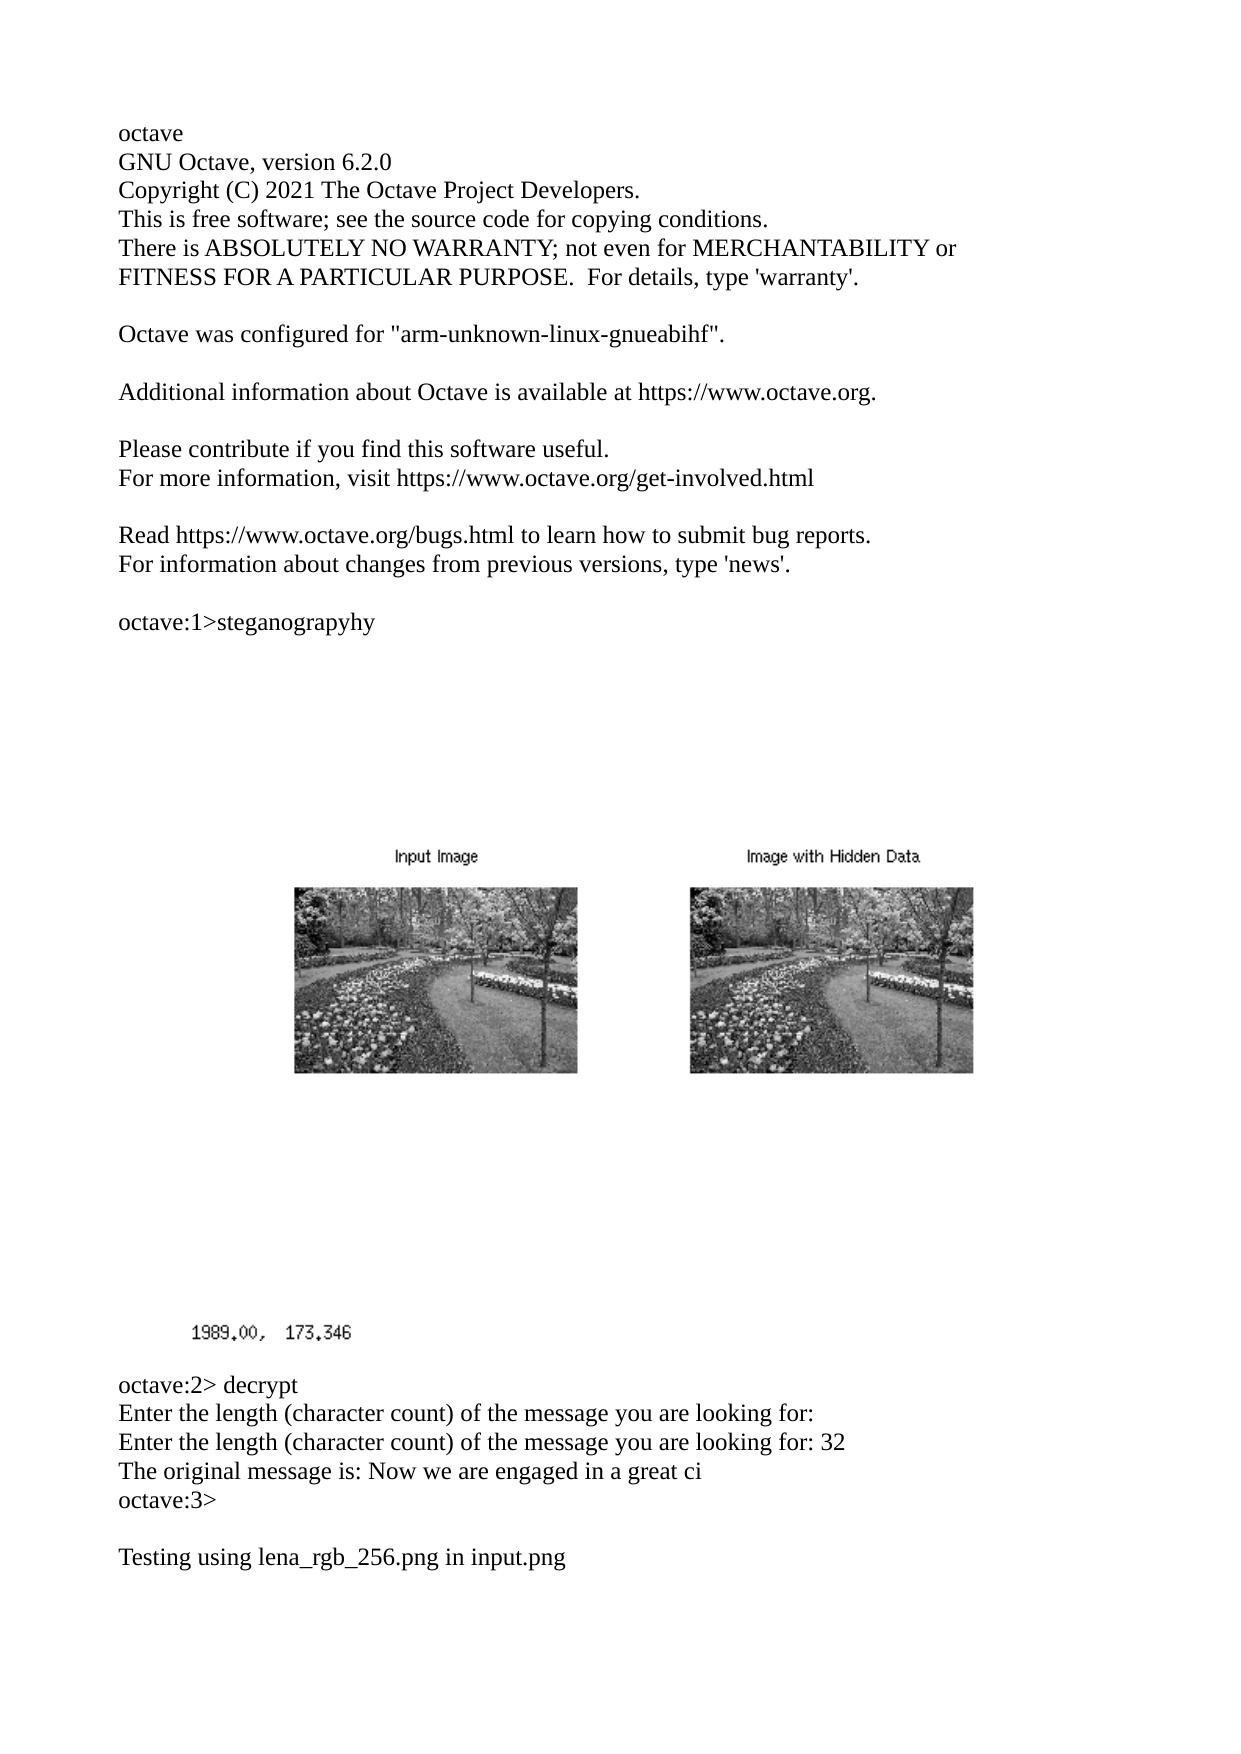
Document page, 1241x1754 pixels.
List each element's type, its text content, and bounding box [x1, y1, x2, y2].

text octave:3> [118, 1485, 1122, 1513]
text The original message is: Now we are engaged in a great ci [118, 1456, 1122, 1485]
text octave:2> decrypt [118, 1370, 1122, 1398]
text There is ABSOLUTELY NO WARRANTY; not even for MERCHANTABILITY or [118, 233, 1122, 262]
text GNU Octave, version 6.2.0 [118, 147, 1122, 176]
text Enter the length (character count) of the message you are looking for: [118, 1398, 1122, 1427]
text Please contribute if you find this software useful. [118, 434, 1122, 463]
text Octave was configured for "arm-unknown-linux-gnueabihf". [118, 319, 1122, 348]
text octave:1>steganograpyhy [118, 607, 1122, 636]
text For more information, visit https://www.octave.org/get-involved.html [118, 463, 1122, 492]
text Enter the length (character count) of the message you are looking for: 32 [118, 1427, 1122, 1456]
text For information about changes from previous versions, type 'news'. [118, 549, 1122, 578]
text This is free software; see the source code for copying conditions. [118, 204, 1122, 233]
text Copyright (C) 2021 The Octave Project Developers. [118, 176, 1122, 204]
text FITNESS FOR A PARTICULAR PURPOSE. For details, type 'warranty'. [118, 262, 1122, 291]
text Read https://www.octave.org/bugs.html to learn how to submit bug reports. [118, 521, 1122, 549]
text Testing using lena_rgb_256.png in input.png [118, 1542, 1122, 1571]
text Additional information about Octave is available at https://www.octave.org. [118, 377, 1122, 406]
picture [182, 664, 1058, 1341]
text octave [118, 118, 1122, 147]
